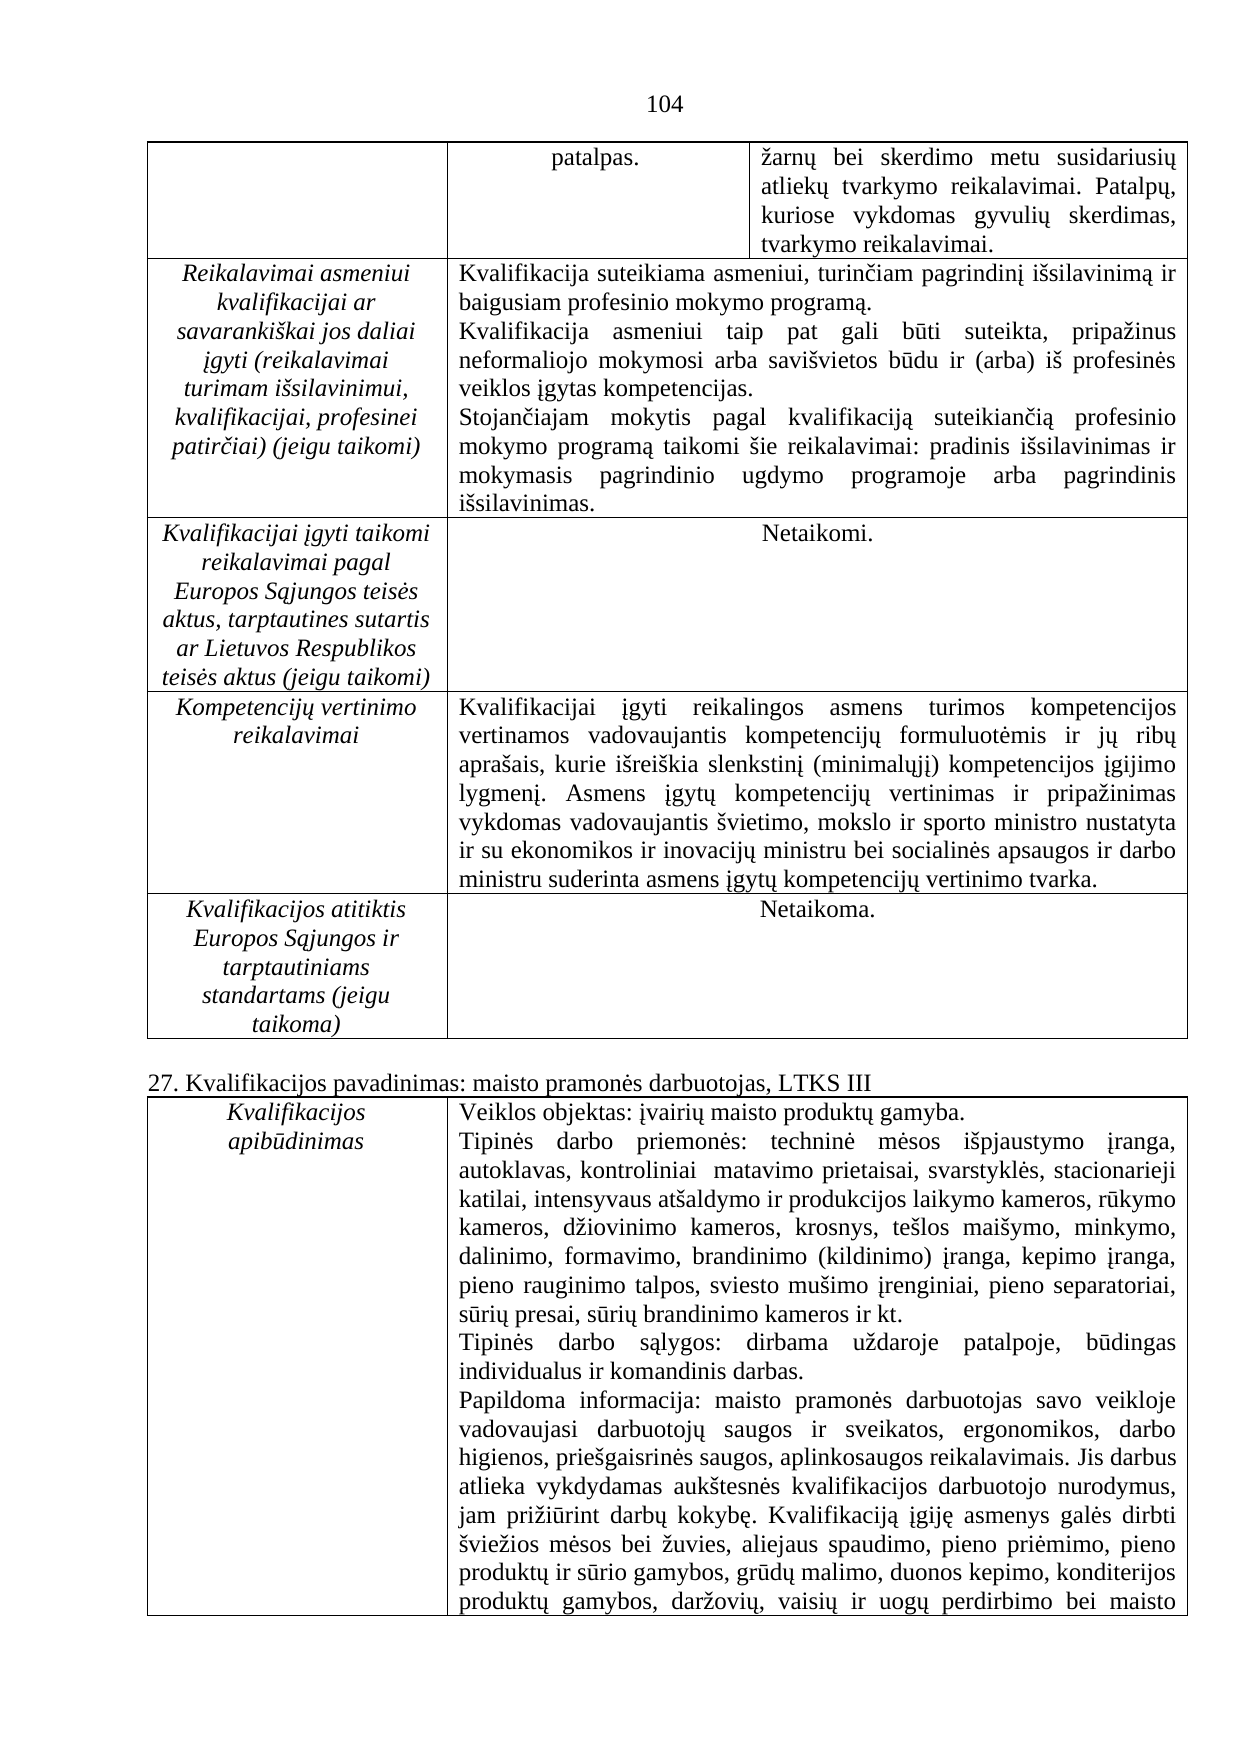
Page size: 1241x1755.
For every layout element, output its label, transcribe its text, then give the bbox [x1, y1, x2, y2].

table_cell Kvalifikacijos atitiktis Europos Sąjungos ir tarptautiniams standartams (jeigu taikoma) [148, 894, 447, 1038]
table_header Kvalifikacijos apibūdinimas [148, 1098, 447, 1615]
table_cell Kompetencijų vertinimo reikalavimai [148, 692, 447, 893]
table_cell patalpas. [448, 143, 749, 257]
table_cell Kvalifikacijai įgyti reikalingos asmens turimos kompetencijos vertinamos vadovaujantis kompetencijų formuluotėmis ir jų ribų aprašais, kurie išreiškia slenkstinį (minimalųjį) kompetencijos įgijimo lygmenį. Asmens įgytų kompetencijų vertinimas ir pripažinimas vykdomas vadovaujantis švietimo, mokslo ir sporto ministro nustatyta ir su ekonomikos ir inovacijų ministru bei socialinės apsaugos ir darbo ministru suderinta asmens įgytų kompetencijų vertinimo tvarka. [448, 692, 1187, 893]
table_cell [148, 143, 447, 257]
table_header Veiklos objektas: įvairių maisto produktų gamyba. Tipinės darbo priemonės: techninė mėsos išpjaustymo įranga, autoklavas, kontroliniai matavimo prietaisai, svarstyklės, stacionarieji katilai, intensyvaus atšaldymo ir produkcijos laikymo kameros, rūkymo kameros, džiovinimo kameros, krosnys, tešlos maišymo, minkymo, dalinimo, formavimo, brandinimo (kildinimo) įranga, kepimo įranga, pieno rauginimo talpos, sviesto mušimo įrenginiai, pieno separatoriai, sūrių presai, sūrių brandinimo kameros ir kt. Tipinės darbo sąlygos: dirbama uždaroje patalpoje, būdingas individualus ir komandinis darbas. Papildoma informacija: maisto pramonės darbuotojas savo veikloje vadovaujasi darbuotojų saugos ir sveikatos, ergonomikos, darbo higienos, priešgaisrinės saugos, aplinkosaugos reikalavimais. Jis darbus atlieka vykdydamas aukštesnės kvalifikacijos darbuotojo nurodymus, jam prižiūrint darbų kokybę. Kvalifikaciją įgiję asmenys galės dirbti šviežios mėsos bei žuvies, aliejaus spaudimo, pieno priėmimo, pieno produktų ir sūrio gamybos, grūdų malimo, duonos kepimo, konditerijos produktų gamybos, daržovių, vaisių ir uogų perdirbimo bei maisto [448, 1098, 1187, 1615]
table_cell Netaikoma. [448, 894, 1187, 1038]
table_cell Kvalifikacija suteikiama asmeniui, turinčiam pagrindinį išsilavinimą ir baigusiam profesinio mokymo programą. Kvalifikacija asmeniui taip pat gali būti suteikta, pripažinus neformaliojo mokymosi arba savišvietos būdu ir (arba) iš profesinės veiklos įgytas kompetencijas. Stojančiajam mokytis pagal kvalifikaciją suteikiančią profesinio mokymo programą taikomi šie reikalavimai: pradinis išsilavinimas ir mokymasis pagrindinio ugdymo programoje arba pagrindinis išsilavinimas. [448, 259, 1187, 517]
table_cell Reikalavimai asmeniui kvalifikacijai ar savarankiškai jos daliai įgyti (reikalavimai turimam išsilavinimui, kvalifikacijai, profesinei patirčiai) (jeigu taikomi) [148, 259, 447, 517]
table_cell žarnų bei skerdimo metu susidariusių atliekų tvarkymo reikalavimai. Patalpų, kuriose vykdomas gyvulių skerdimas, tvarkymo reikalavimai. [750, 143, 1187, 257]
subtitle 27. Kvalifikacijos pavadinimas: maisto pramonės darbuotojas, LTKS III [148, 1068, 1181, 1096]
table_cell Kvalifikacijai įgyti taikomi reikalavimai pagal Europos Sąjungos teisės aktus, tarptautines sutartis ar Lietuvos Respublikos teisės aktus (jeigu taikomi) [148, 518, 447, 691]
table_cell Netaikomi. [448, 518, 1187, 691]
